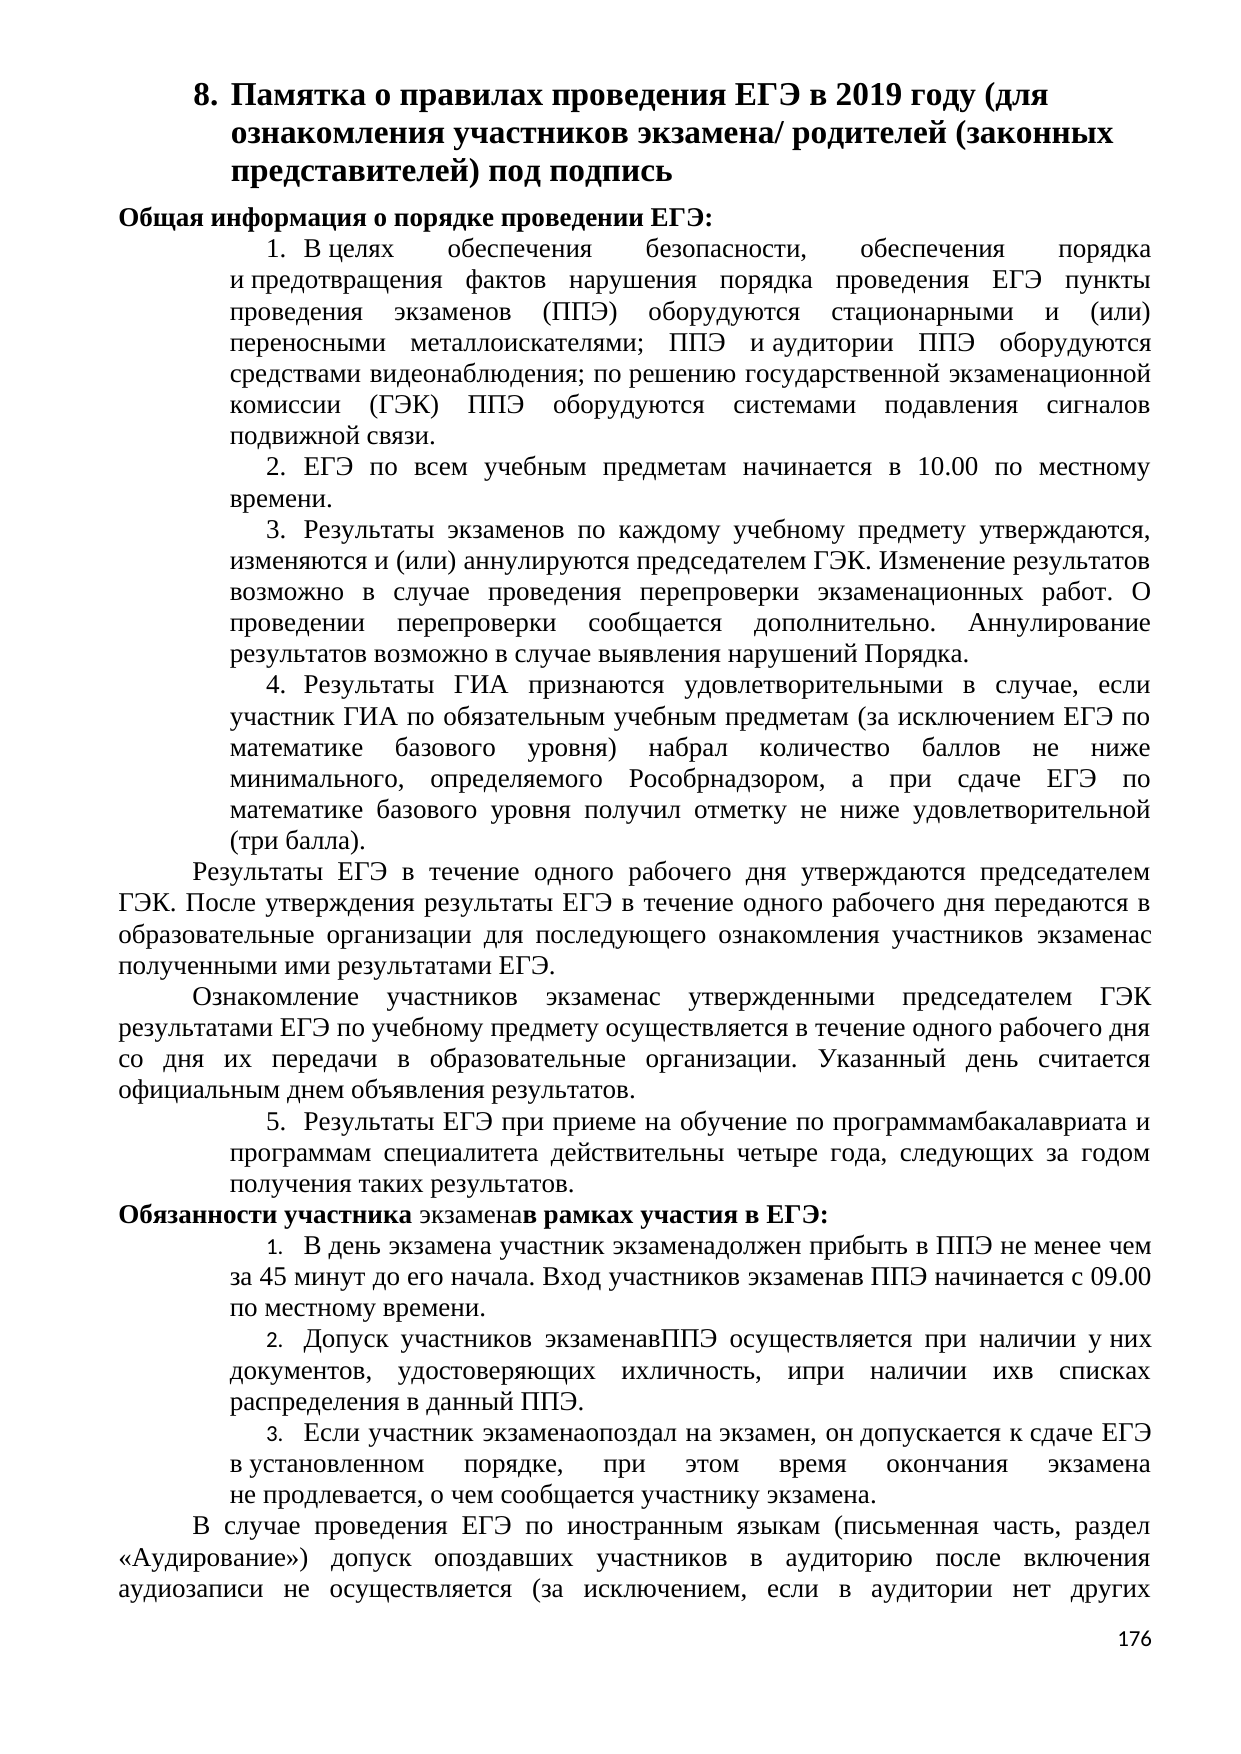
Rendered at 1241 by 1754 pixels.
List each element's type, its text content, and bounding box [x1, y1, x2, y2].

text Результаты ЕГЭ в течение одного рабочего дня утверждаются председателем ГЭК. После утверждения результаты ЕГЭ в течение одного рабочего дня передаются в образовательные организации для последующего ознакомления участников экзаменас полученными ими результатами ЕГЭ. [118, 855, 1152, 980]
text Ознакомление участников экзаменас утвержденными председателем ГЭК результатами ЕГЭ по учебному предмету осуществляется в течение одного рабочего дня со дня их передачи в образовательные организации. Указанный день считается официальным днем объявления результатов. [118, 980, 1152, 1104]
list Результаты ЕГЭ при приеме на обучение по программамбакалавриата и программам специалитета действительны четыре года, следующих за годом получения таких результатов. [192, 1104, 1152, 1198]
text Общая информация о порядке проведении ЕГЭ: [118, 201, 1152, 232]
list Результаты ГИА признаются удовлетворительными в случае, если участник ГИА по обязательным учебным предметам (за исключением ЕГЭ по математике базового уровня) набрал количество баллов не ниже минимального, определяемого Рособрнадзором, а при сдаче ЕГЭ по математике базового уровня получил отметку не ниже удовлетворительной (три балла). [192, 668, 1152, 855]
list В день экзамена участник экзаменадолжен прибыть в ППЭ не менее чем за 45 минут до его начала. Вход участников экзаменав ППЭ начинается с 09.00 по местному времени. [192, 1229, 1152, 1323]
text Обязанности участника экзаменав рамках участия в ЕГЭ: [118, 1198, 1152, 1229]
list Результаты экзаменов по каждому учебному предмету утверждаются, изменяются и (или) аннулируются председателем ГЭК. Изменение результатов возможно в случае проведения перепроверки экзаменационных работ. О проведении перепроверки сообщается дополнительно. Аннулирование результатов возможно в случае выявления нарушений Порядка. [192, 513, 1152, 668]
list В целях обеспечения безопасности, обеспечения порядка и предотвращения фактов нарушения порядка проведения ЕГЭ пункты проведения экзаменов (ППЭ) оборудуются стационарными и (или) переносными металлоискателями; ППЭ и аудитории ППЭ оборудуются средствами видеонаблюдения; по решению государственной экзаменационной комиссии (ГЭК) ППЭ оборудуются системами подавления сигналов подвижной связи. [192, 232, 1152, 451]
list ЕГЭ по всем учебным предметам начинается в 10.00 по местному времени. [192, 451, 1152, 513]
list Допуск участников экзаменавППЭ осуществляется при наличии у них документов, удостоверяющих ихличность, ипри наличии ихв списках распределения в данный ППЭ. [192, 1323, 1152, 1416]
list Памятка о правилах проведения ЕГЭ в 2019 году (для ознакомления участников экзамена/ родителей (законных представителей) под подпись [193, 74, 1152, 189]
list Если участник экзаменаопоздал на экзамен, он допускается к сдаче ЕГЭ в установленном порядке, при этом время окончания экзамена не продлевается, о чем сообщается участнику экзамена. [192, 1416, 1152, 1509]
text В случае проведения ЕГЭ по иностранным языкам (письменная часть, раздел «Аудирование») допуск опоздавших участников в аудиторию после включения аудиозаписи не осуществляется (за исключением, если в аудитории нет других [118, 1509, 1152, 1603]
